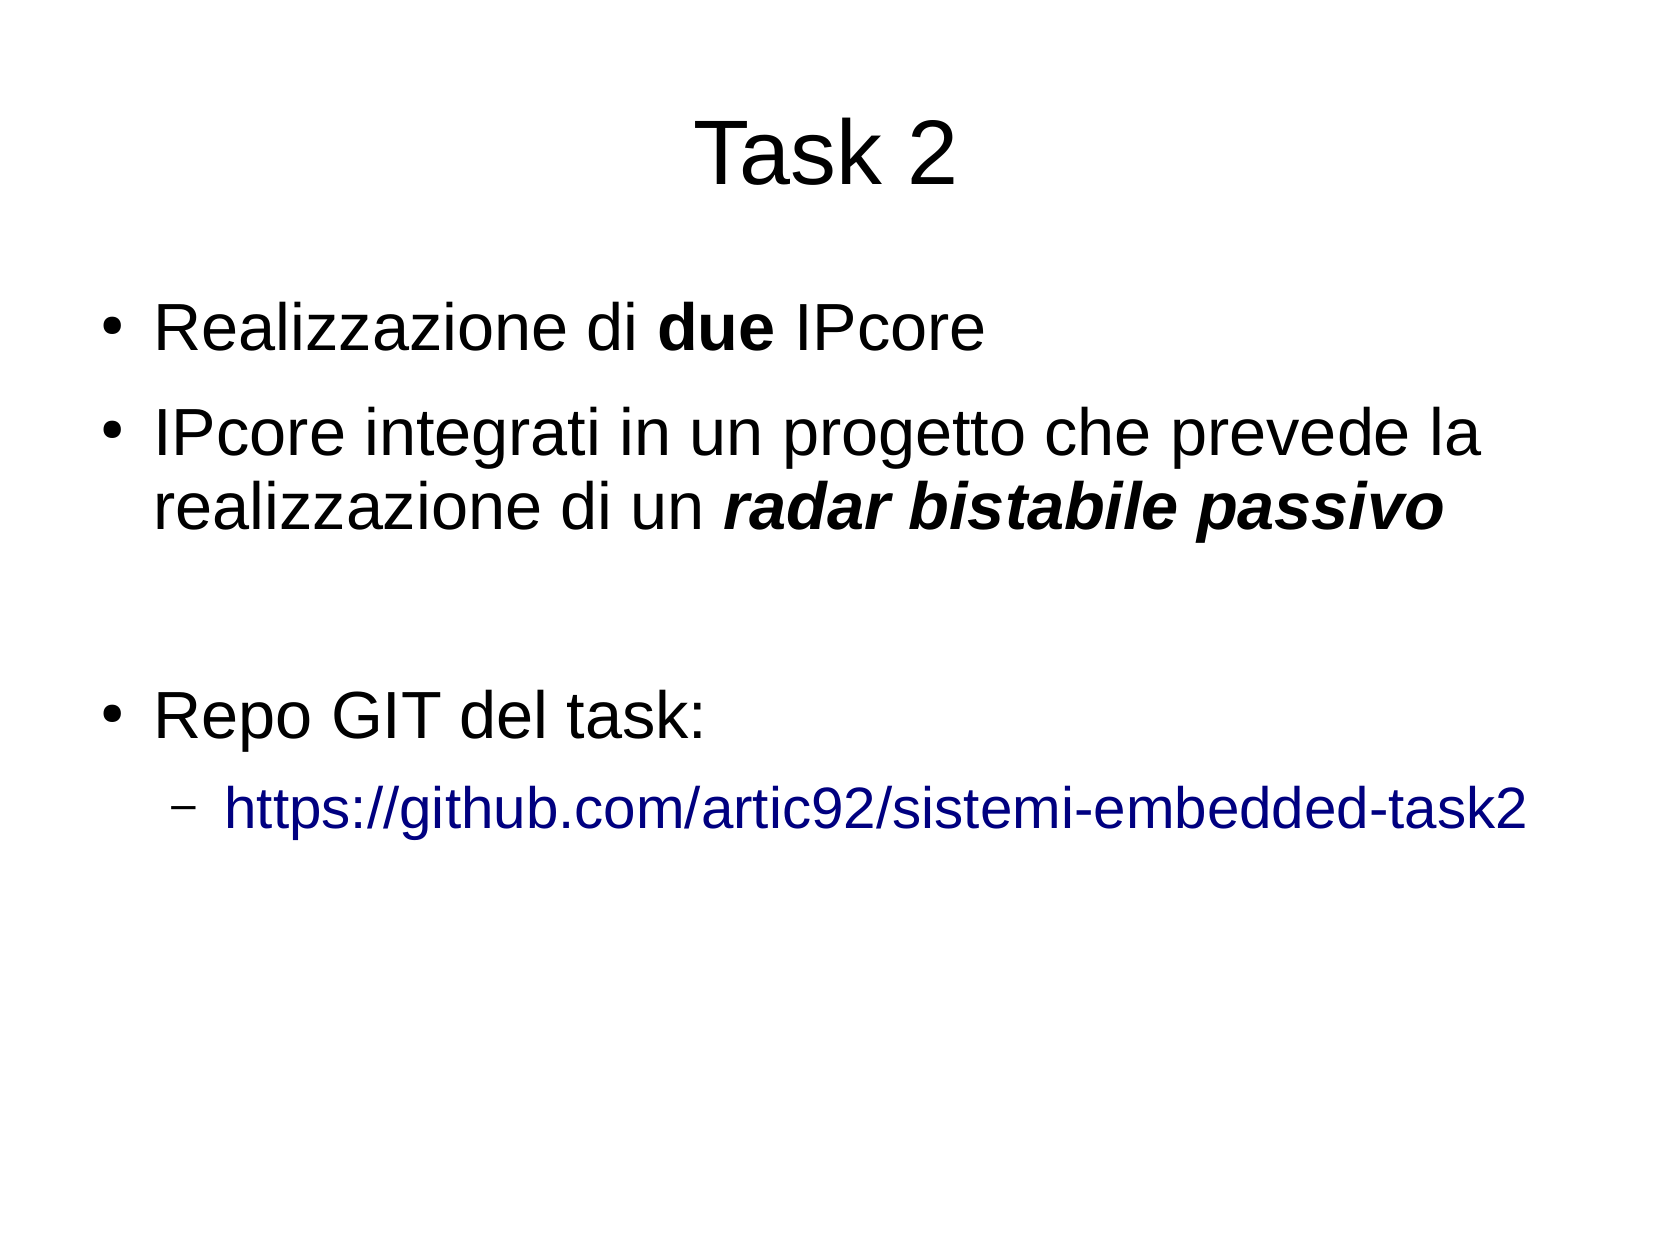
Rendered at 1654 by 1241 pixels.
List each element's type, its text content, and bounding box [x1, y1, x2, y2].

title Task 2 [82, 49, 1571, 257]
list Realizzazione di due IPcore IPcore integrati in un progetto che prevede la realizzazione di un radar bistabile passivo Repo GIT del task: https://github.com/artic92/sistemi-embedded-task2 [82, 290, 1571, 1010]
